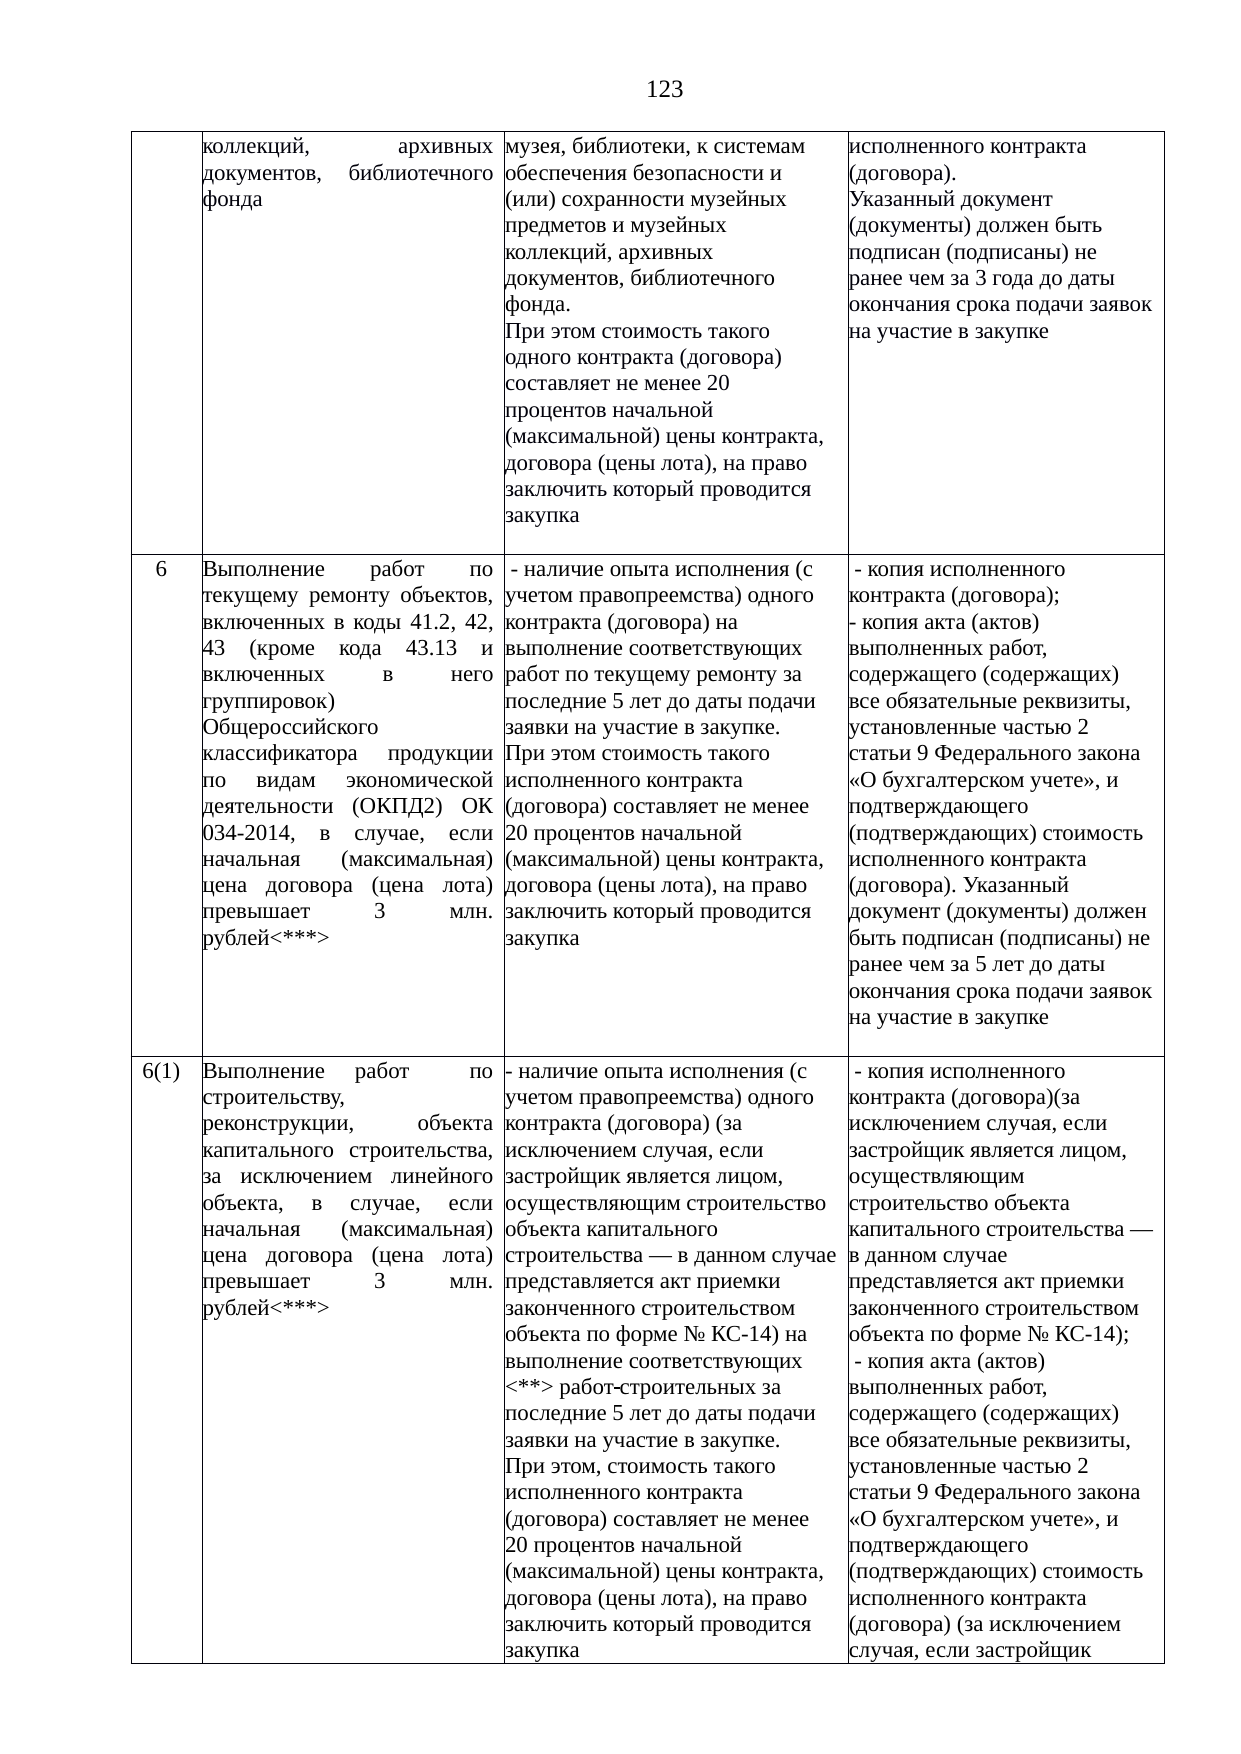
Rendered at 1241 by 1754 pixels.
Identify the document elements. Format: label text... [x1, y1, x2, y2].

table_cell исполненного контракта (договора). Указанный документ (документы) должен быть подписан (подписаны) не ранее чем за 3 года до даты окончания срока подачи заявок на участие в закупке [849, 132, 1164, 554]
table_cell - копия исполненного контракта (договора)(за исключением случая, если застройщик является лицом, осуществляющим строительство объекта капитального строительства — в данном случае представляется акт приемки законченного строительством объекта по форме № КС-14); - копия акта (актов) выполненных работ, содержащего (содержащих) все обязательные реквизиты, установленные частью 2 статьи 9 Федерального закона «О бухгалтерском учете», и подтверждающего (подтверждающих) стоимость исполненного контракта (договора) (за исключением случая, если застройщик [849, 1057, 1164, 1663]
table_cell коллекций, архивных документов, библиотечного фонда [203, 132, 504, 554]
table_cell - наличие опыта исполнения (с учетом правопреемства) одного контракта (договора) на выполнение соответствующих работ по текущему ремонту за последние 5 лет до даты подачи заявки на участие в закупке. При этом стоимость такого исполненного контракта (договора) составляет не менее 20 процентов начальной (максимальной) цены контракта, договора (цены лота), на право заключить который проводится закупка [505, 555, 848, 1056]
table_cell - копия исполненного контракта (договора); - копия акта (актов) выполненных работ, содержащего (содержащих) все обязательные реквизиты, установленные частью 2 статьи 9 Федерального закона «О бухгалтерском учете», и подтверждающего (подтверждающих) стоимость исполненного контракта (договора). Указанный документ (документы) должен быть подписан (подписаны) не ранее чем за 5 лет до даты окончания срока подачи заявок на участие в закупке [849, 555, 1164, 1056]
table_cell Выполнение работ по строительству, реконструкции, объекта капитального строительства, за исключением линейного объекта, в случае, если начальная (максимальная) цена договора (цена лота) превышает 3 млн. рублей<***> [203, 1057, 504, 1663]
table_cell - наличие опыта исполнения (с учетом правопреемства) одного контракта (договора) (за исключением случая, если застройщик является лицом, осуществляющим строительство объекта капитального строительства — в данном случае представляется акт приемки законченного строительством объекта по форме № КС-14) на выполнение соответствующих <**> работ строительных за последние 5 лет до даты подачи заявки на участие в закупке. При этом, стоимость такого исполненного контракта (договора) составляет не менее 20 процентов начальной (максимальной) цены контракта, договора (цены лота), на право заключить который проводится закупка [505, 1057, 848, 1663]
table_cell Выполнение работ по текущему ремонту объектов, включенных в коды 41.2, 42, 43 (кроме кода 43.13 и включенных в него группировок) Общероссийского классификатора продукции по видам экономической деятельности (ОКПД2) ОК 034-2014, в случае, если начальная (максимальная) цена договора (цена лота) превышает 3 млн. рублей<***> [203, 555, 504, 1056]
table_cell 6 [132, 555, 202, 1056]
table_cell 6(1) [132, 1057, 202, 1663]
table_cell музея, библиотеки, к системам обеспечения безопасности и (или) сохранности музейных предметов и музейных коллекций, архивных документов, библиотечного фонда. При этом стоимость такого одного контракта (договора) составляет не менее 20 процентов начальной (максимальной) цены контракта, договора (цены лота), на право заключить который проводится закупка [505, 132, 848, 554]
table_cell [132, 132, 202, 554]
